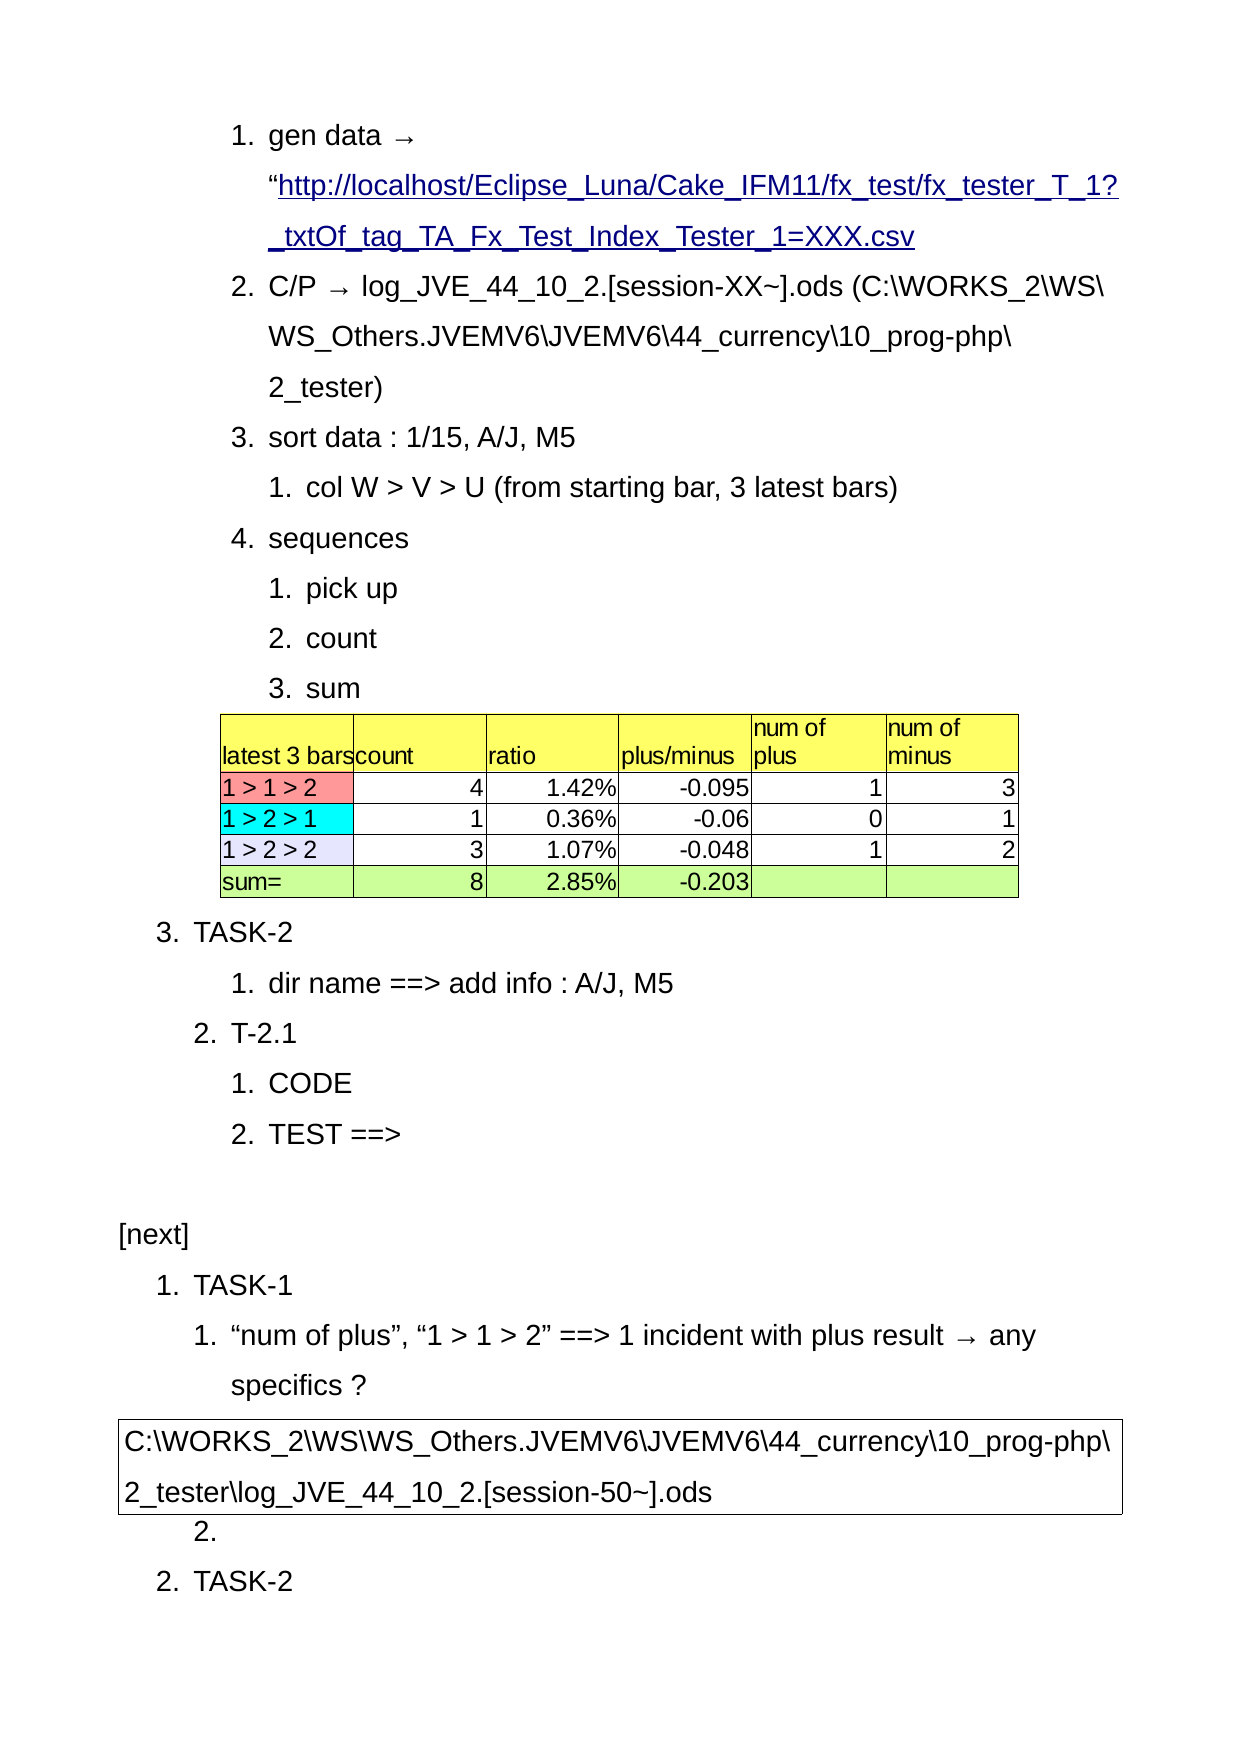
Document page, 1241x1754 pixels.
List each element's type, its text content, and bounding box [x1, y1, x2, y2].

list sequences [231, 521, 1122, 554]
list “num of plus”, “1 > 1 > 2” ==> 1 incident with plus result → any specifics ? [193, 1318, 1122, 1402]
text [next] [118, 1217, 1122, 1251]
list col W > V > U (from starting bar, 3 latest bars) [268, 470, 1122, 504]
list TASK-1 [156, 1268, 1122, 1301]
list TASK-2 [156, 722, 1122, 949]
list count [268, 621, 1122, 655]
list TEST ==> [231, 1117, 1122, 1150]
list CODE [231, 1066, 1122, 1100]
list sum [268, 672, 1122, 705]
list dir name ==> add info : A/J, M5 [231, 966, 1122, 999]
list T-2.1 [193, 1016, 1122, 1049]
list pick up [268, 571, 1122, 604]
list gen data → “http://localhost/Eclipse_Luna/Cake_IFM11/fx_test/fx_tester_T_1?_txtOf_tag_TA_Fx_Test_Index_Tester_1=XXX.csv [231, 118, 1122, 252]
list sort data : 1/15, A/J, M5 [231, 420, 1122, 453]
list TASK-2 [156, 1564, 1122, 1598]
list C/P → log_JVE_44_10_2.[session-XX~].ods (C:\WORKS_2\WS\WS_Others.JVEMV6\JVEMV6\44_currency\10_prog-php\2_tester) [231, 269, 1122, 403]
table_header C:\WORKS_2\WS\WS_Others.JVEMV6\JVEMV6\44_currency\10_prog-php\2_tester\log_JVE_44_10_2.[session-50~].ods [119, 1420, 1122, 1514]
